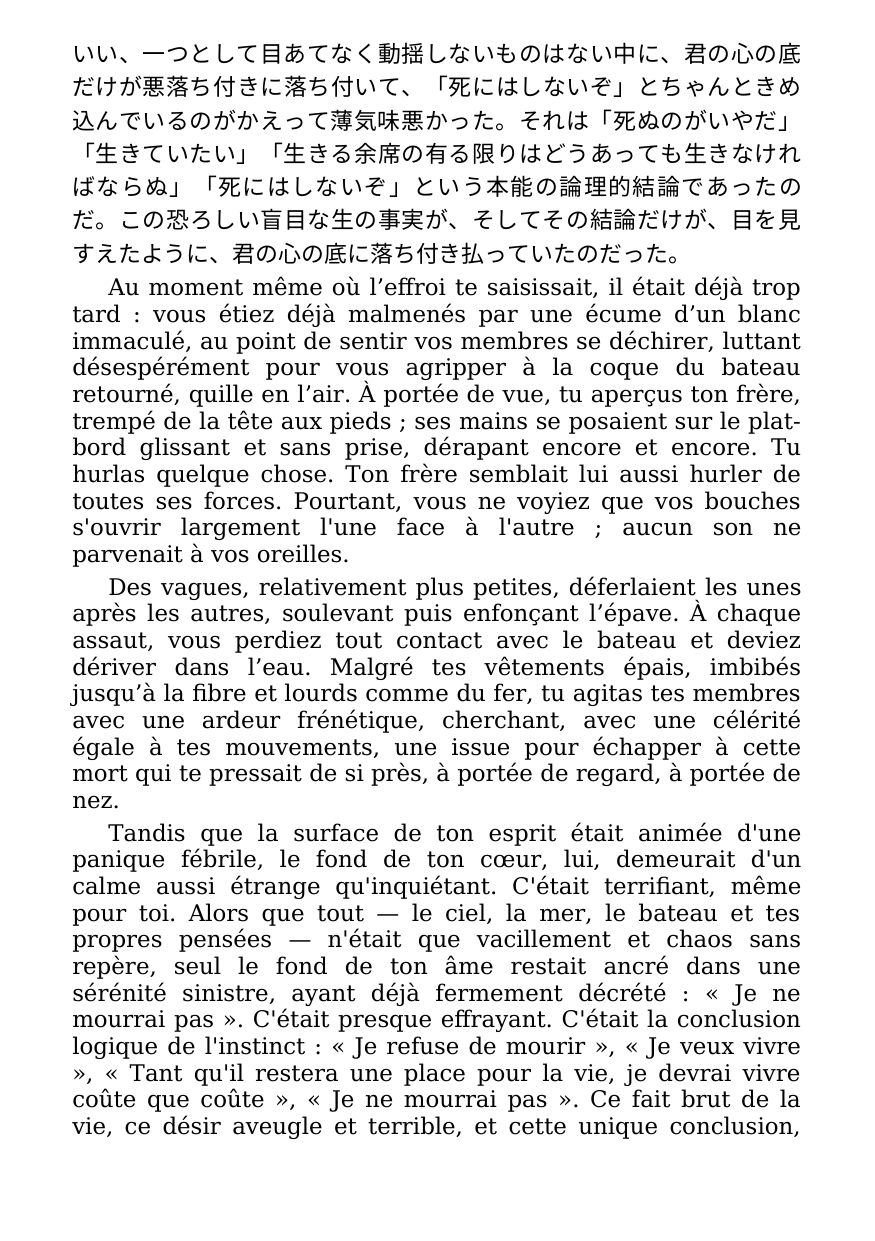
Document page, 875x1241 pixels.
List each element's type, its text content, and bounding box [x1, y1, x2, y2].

text Tandis que la surface de ton esprit était animée d'une panique fébrile, le fond de ton cœur, lui, demeurait d'un calme aussi étrange qu'inquiétant. C'était terrifiant, même pour toi. Alors que tout — le ciel, la mer, le bateau et tes propres pensées — n'était que vacillement et chaos sans repère, seul le fond de ton âme restait ancré dans une sérénité sinistre, ayant déjà fermement décrété : « Je ne mourrai pas ». C'était presque effrayant. C'était la conclusion logique de l'instinct : « Je refuse de mourir », « Je veux vivre », « Tant qu'il restera une place pour la vie, je devrai vivre coûte que coûte », « Je ne mourrai pas ». Ce fait brut de la vie, ce désir aveugle et terrible, et cette unique conclusion, [72, 820, 802, 1140]
text いい、一つとして目あてなく動揺しないものはない中に、君の心の底だけが悪落ち付きに落ち付いて、「死にはしないぞ」とちゃんときめ込んでいるのがかえって薄気味悪かった。それは「死ぬのがいやだ」「生きていたい」「生きる余席の有る限りはどうあっても生きなければならぬ」「死にはしないぞ」という本能の論理的結論であったのだ。この恐ろしい盲目な生の事実が、そしてその結論だけが、目を見すえたように、君の心の底に落ち付き払っていたのだった。 [72, 36, 802, 269]
text Des vagues, relativement plus petites, déferlaient les unes après les autres, soulevant puis enfonçant l’épave. À chaque assaut, vous perdiez tout contact avec le bateau et deviez dériver dans l’eau. Malgré tes vêtements épais, imbibés jusqu’à la fibre et lourds comme du fer, tu agitas tes membres avec une ardeur frénétique, cherchant, avec une célérité égale à tes mouvements, une issue pour échapper à cette mort qui te pressait de si près, à portée de regard, à portée de nez. [72, 574, 802, 814]
text Au moment même où l’effroi te saisissait, il était déjà trop tard : vous étiez déjà malmenés par une écume d’un blanc immaculé, au point de sentir vos membres se déchirer, luttant désespérément pour vous agripper à la coque du bateau retourné, quille en l’air. À portée de vue, tu aperçus ton frère, trempé de la tête aux pieds ; ses mains se posaient sur le plat-bord glissant et sans prise, dérapant encore et encore. Tu hurlas quelque chose. Ton frère semblait lui aussi hurler de toutes ses forces. Pourtant, vous ne voyiez que vos bouches s'ouvrir largement l'une face à l'autre ; aucun son ne parvenait à vos oreilles. [72, 274, 802, 568]
